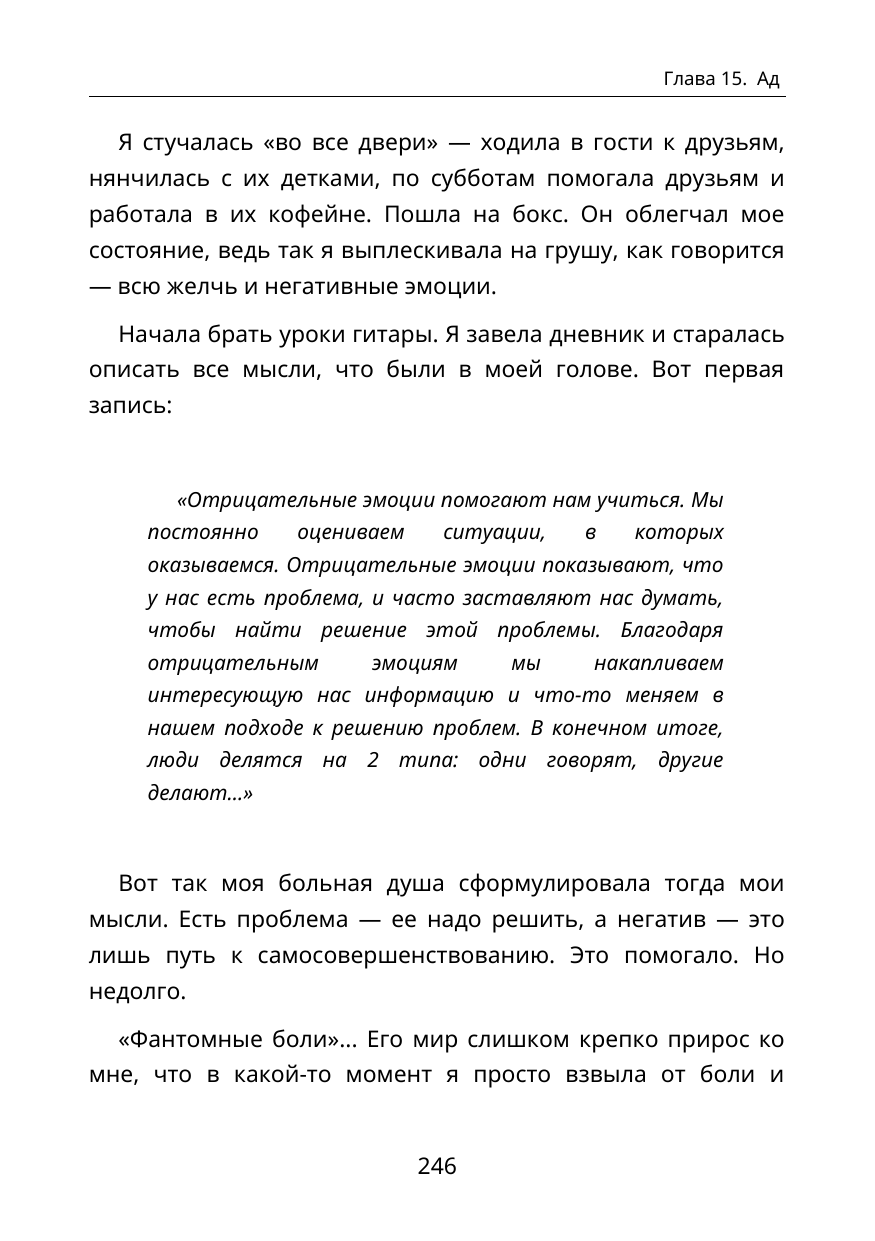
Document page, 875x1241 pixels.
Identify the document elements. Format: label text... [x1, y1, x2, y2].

text Вот так моя больная душа сформулировала тогда мои мысли. Есть проблема — ее надо решить, а негатив — это лишь путь к самосовершенствованию. Это помогало. Но недолго. [88, 867, 786, 1006]
text Начала брать уроки гитары. Я завела дневник и старалась описать все мысли, что были в моей голове. Вот первая запись: [88, 317, 786, 421]
text «Отрицательные эмоции помогают нам учиться. Мы постоянно оцениваем ситуации, в которых оказываемся. Отрицательные эмоции показывают, что у нас есть проблема, и часто заставляют нас думать, чтобы найти решение этой проблемы. Благодаря отрицательным эмоциям мы накапливаем интересующую нас информацию и что-то меняем в нашем подходе к решению проблем. В конечном итоге, люди делятся на 2 типа: одни говорят, другие делают...» [147, 485, 727, 807]
text Я стучалась «во все двери» — ходила в гости к друзьям, нянчилась с их детками, по субботам помогала друзьям и работала в их кофейне. Пошла на бокс. Он облегчал мое состояние, ведь так я выплескивала на грушу, как говорится — всю желчь и негативные эмоции. [88, 126, 786, 301]
text «Фантомные боли»... Его мир слишком крепко прирос ко мне, что в какой-то момент я просто взвыла от боли и [88, 1022, 786, 1090]
